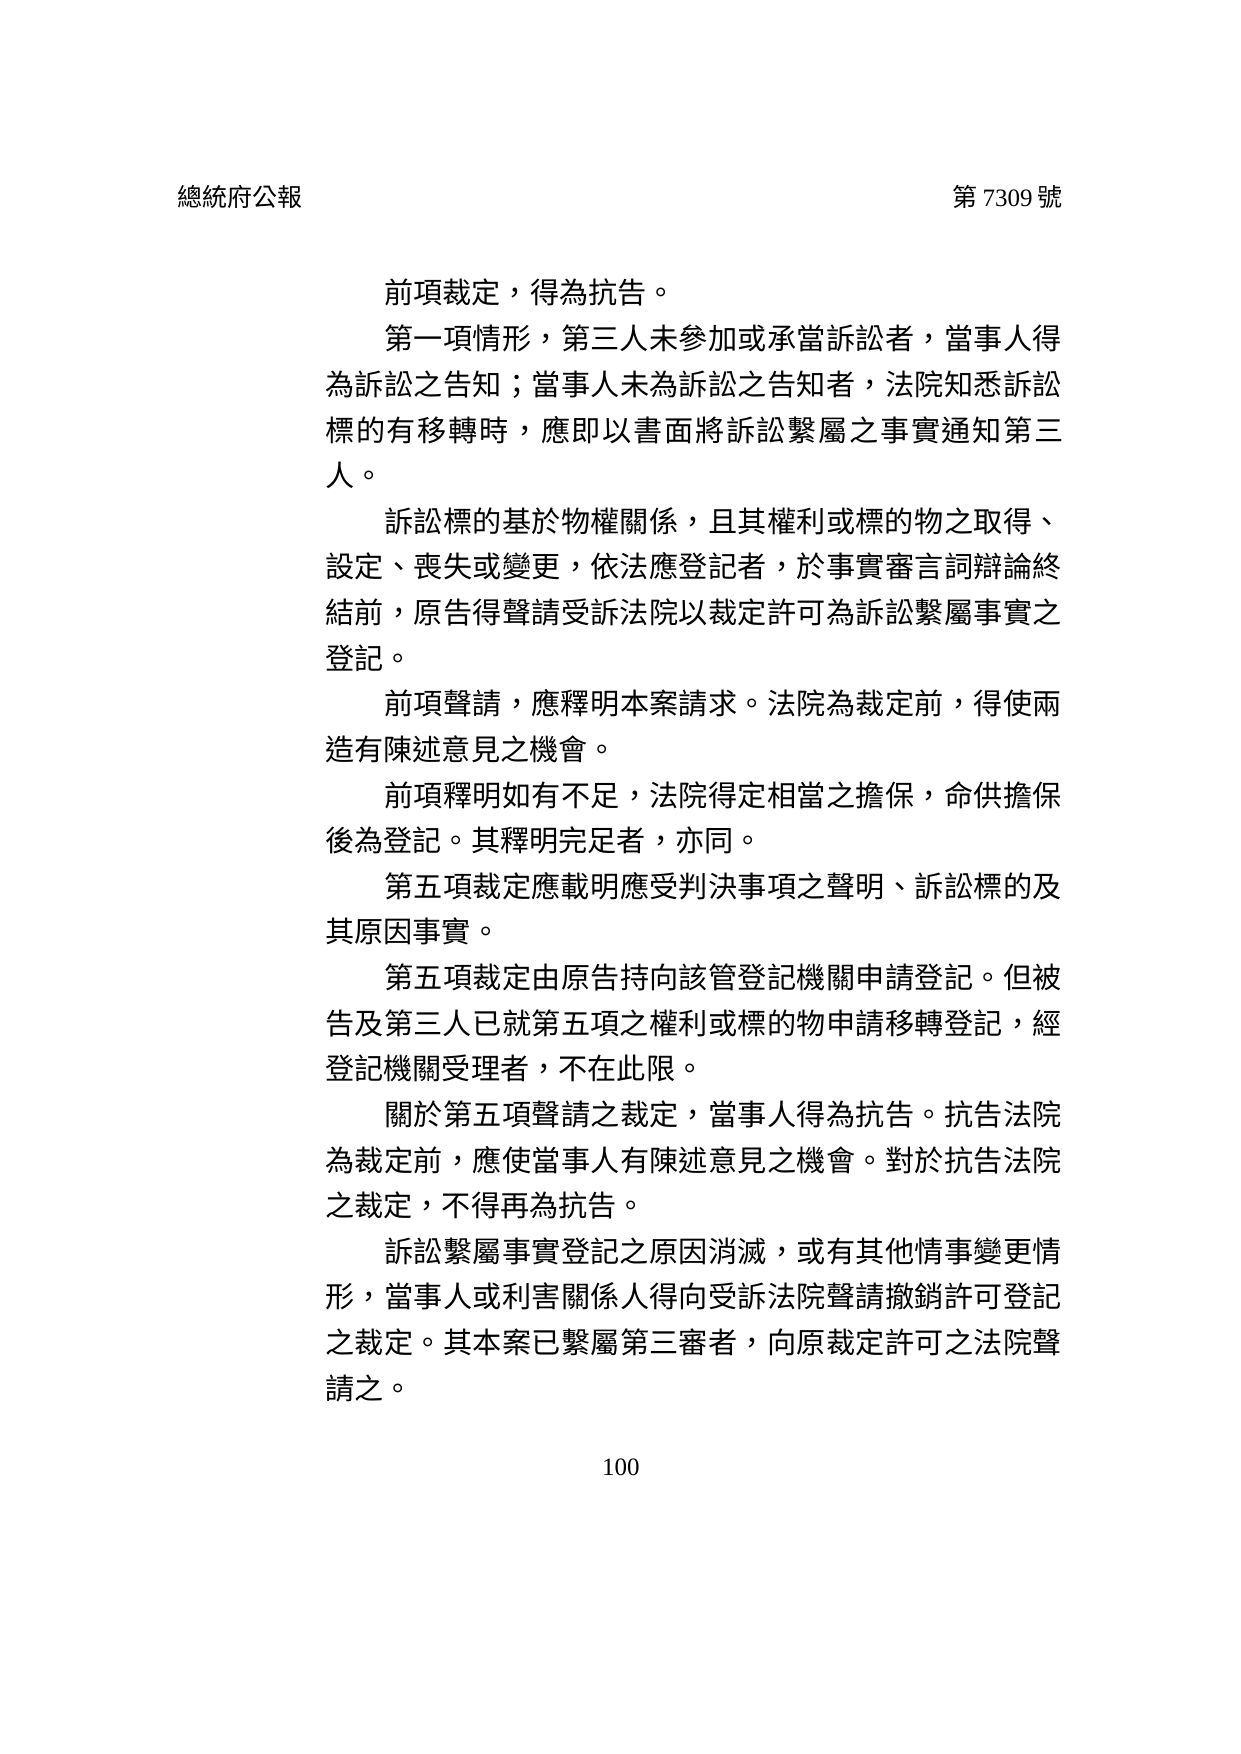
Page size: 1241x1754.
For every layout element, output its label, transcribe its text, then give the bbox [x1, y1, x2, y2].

text 訴訟繫屬事實登記之原因消滅，或有其他情事變更情形，當事人或利害關係人得向受訴法院聲請撤銷許可登記之裁定。其本案已繫屬第三審者，向原裁定許可之法院聲請之。 [325, 1226, 1064, 1408]
text 前項釋明如有不足，法院得定相當之擔保，命供擔保後為登記。其釋明完足者，亦同。 [325, 769, 1064, 861]
text 前項裁定，得為抗告。 [325, 266, 1064, 313]
text 第一項情形，第三人未參加或承當訴訟者，當事人得為訴訟之告知；當事人未為訴訟之告知者，法院知悉訴訟標的有移轉時，應即以書面將訴訟繫屬之事實通知第三人。 [325, 313, 1064, 496]
text 訴訟標的基於物權關係，且其權利或標的物之取得、設定、喪失或變更，依法應登記者，於事實審言詞辯論終結前，原告得聲請受訴法院以裁定許可為訴訟繫屬事實之登記。 [325, 496, 1064, 678]
text 前項聲請，應釋明本案請求。法院為裁定前，得使兩造有陳述意見之機會。 [325, 678, 1064, 769]
text 第五項裁定應載明應受判決事項之聲明、訴訟標的及其原因事實。 [325, 861, 1064, 952]
text 第五項裁定由原告持向該管登記機關申請登記。但被告及第三人已就第五項之權利或標的物申請移轉登記，經登記機關受理者，不在此限。 [325, 952, 1064, 1089]
text 關於第五項聲請之裁定，當事人得為抗告。抗告法院為裁定前，應使當事人有陳述意見之機會。對於抗告法院之裁定，不得再為抗告。 [325, 1089, 1064, 1226]
